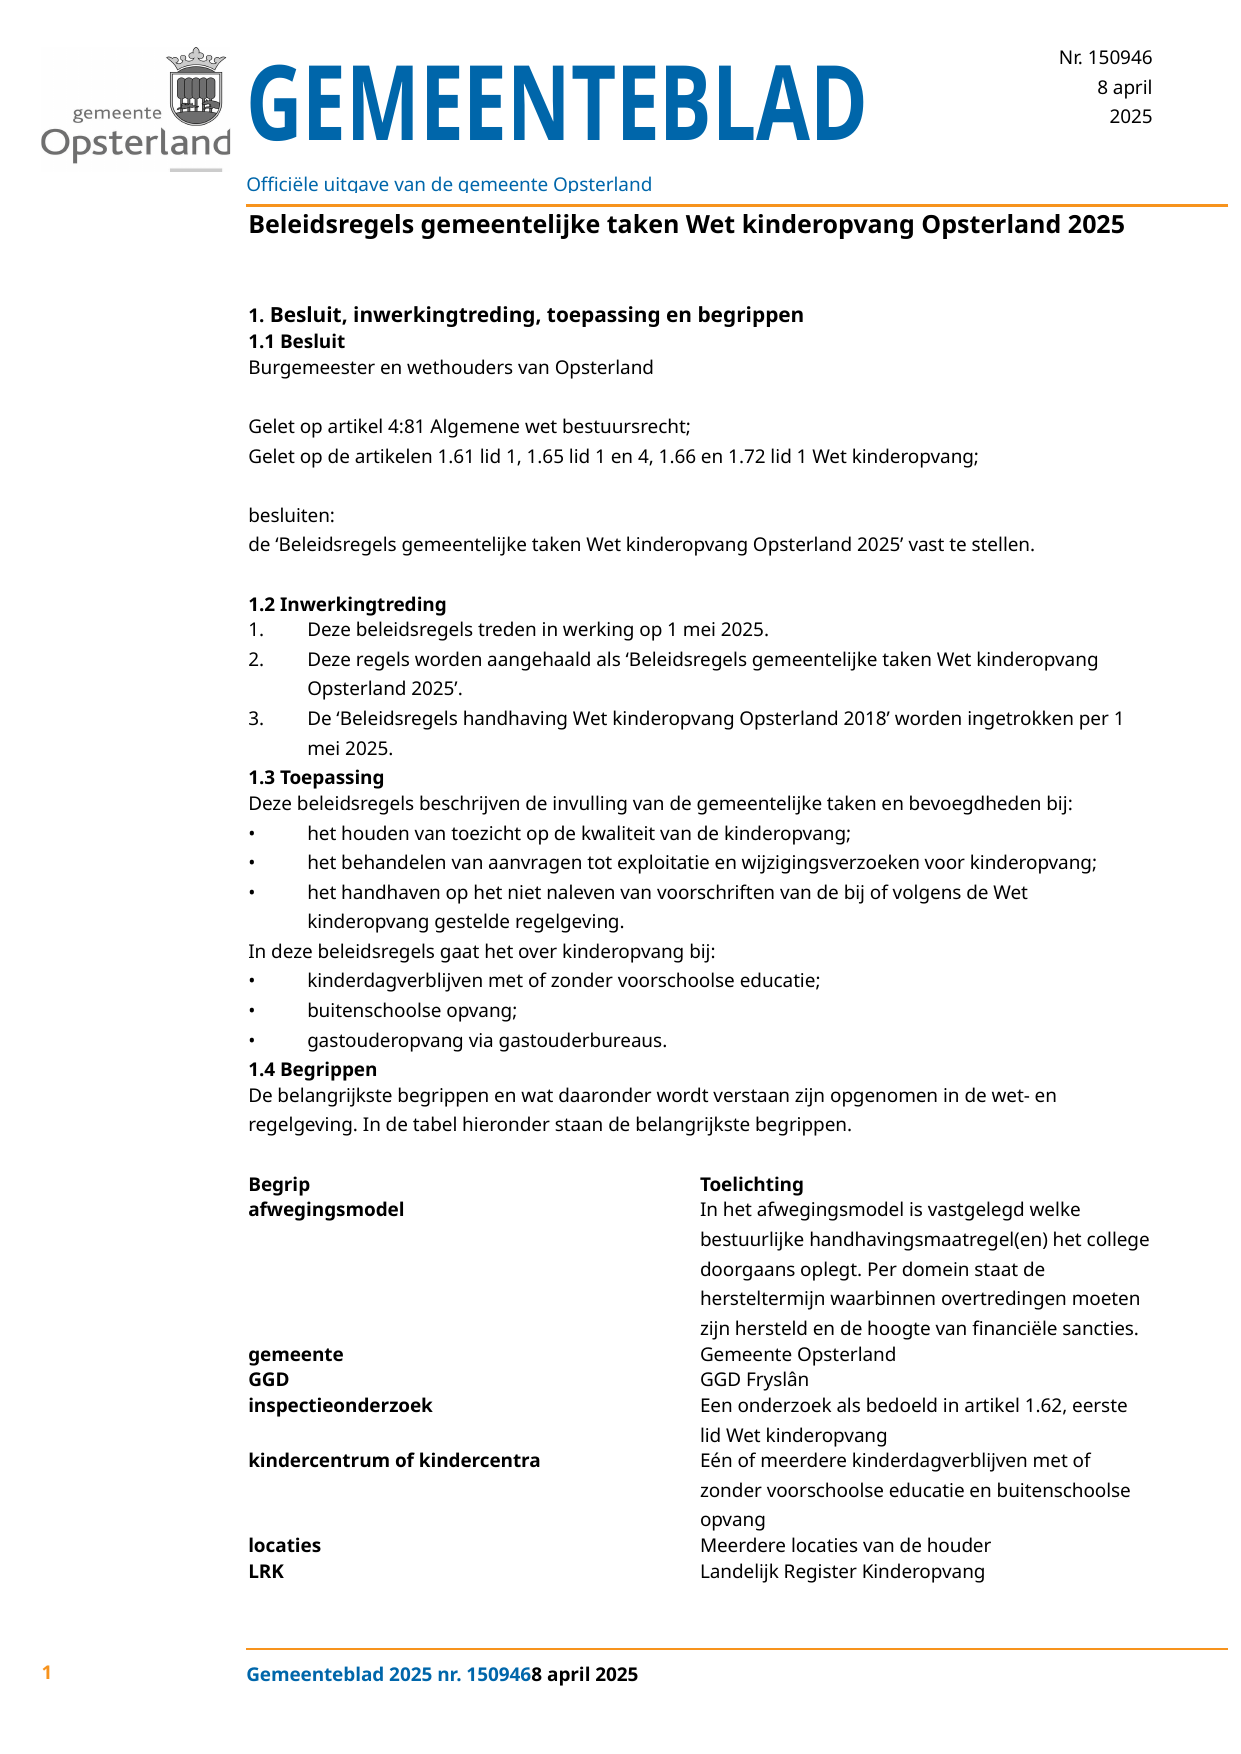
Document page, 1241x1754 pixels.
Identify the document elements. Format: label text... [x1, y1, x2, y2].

text Gelet op de artikelen 1.61 lid 1, 1.65 lid 1 en 4, 1.66 en 1.72 lid 1 Wet kinderopvang; [248, 443, 1152, 468]
text Deze beleidsregels beschrijven de invulling van de gemeentelijke taken en bevoegdheden bij: [248, 790, 1152, 816]
table_cell In het afwegingsmodel is vastgelegd welke bestuurlijke handhavingsmaatregel(en) het college doorgaans oplegt. Per domein staat de hersteltermijn waarbinnen overtredingen moeten zijn hersteld en de hoogte van financiële sancties. [700, 1197, 1152, 1341]
list De ‘Beleidsregels handhaving Wet kinderopvang Opsterland 2018’ worden ingetrokken per 1 mei 2025. [248, 705, 1152, 761]
text 1.4 Begrippen [248, 1056, 1152, 1082]
text 1.3 Toepassing [248, 764, 1152, 790]
table_cell Gemeente Opsterland [700, 1341, 1152, 1366]
table_cell inspectieonderzoek [248, 1392, 700, 1447]
table_cell gemeente [248, 1341, 700, 1366]
text 1. Besluit, inwerkingtreding, toepassing en begrippen [248, 300, 1152, 328]
text In deze beleidsregels gaat het over kinderopvang bij: [248, 938, 1152, 964]
table_cell Eén of meerdere kinderdagverblijven met of zonder voorschoolse educatie en buitenschoolse opvang [700, 1448, 1152, 1532]
list het behandelen van aanvragen tot exploitatie en wijzigingsverzoeken voor kinderopvang; [248, 849, 1152, 875]
table_cell Landelijk Register Kinderopvang [700, 1558, 1152, 1584]
table_cell locaties [248, 1533, 700, 1558]
text de ‘Beleidsregels gemeentelijke taken Wet kinderopvang Opsterland 2025’ vast te stellen. [248, 532, 1152, 557]
table_cell afwegingsmodel [248, 1197, 700, 1341]
table_cell GGD Fryslân [700, 1366, 1152, 1392]
text 1.1 Besluit [248, 328, 1152, 354]
table_cell LRK [248, 1558, 700, 1584]
table_header Toelichting [700, 1171, 1152, 1197]
text Gelet op artikel 4:81 Algemene wet bestuursrecht; [248, 413, 1152, 439]
text besluiten: [248, 502, 1152, 528]
list buitenschoolse opvang; [248, 997, 1152, 1023]
table_cell Een onderzoek als bedoeld in artikel 1.62, eerste lid Wet kinderopvang [700, 1392, 1152, 1447]
list Deze beleidsregels treden in werking op 1 mei 2025. [248, 616, 1152, 642]
list het houden van toezicht op de kwaliteit van de kinderopvang; [248, 820, 1152, 845]
table_cell kindercentrum of kindercentra [248, 1448, 700, 1532]
table_cell GGD [248, 1366, 700, 1392]
text Burgemeester en wethouders van Opsterland [248, 354, 1152, 380]
text 1.2 Inwerkingtreding [248, 591, 1152, 616]
list gastouderopvang via gastouderbureaus. [248, 1027, 1152, 1052]
table_cell Meerdere locaties van de houder [700, 1533, 1152, 1558]
list kinderdagverblijven met of zonder voorschoolse educatie; [248, 968, 1152, 993]
list het handhaven op het niet naleven van voorschriften van de bij of volgens de Wet kinderopvang gestelde regelgeving. [248, 879, 1152, 934]
text Beleidsregels gemeentelijke taken Wet kinderopvang Opsterland 2025 [248, 207, 1152, 241]
list Deze regels worden aangehaald als ‘Beleidsregels gemeentelijke taken Wet kinderopvang Opsterland 2025’. [248, 646, 1152, 701]
table_header Begrip [248, 1171, 700, 1197]
text De belangrijkste begrippen en wat daaronder wordt verstaan zijn opgenomen in de wet- en regelgeving. In de tabel hieronder staan de belangrijkste begrippen. [248, 1082, 1152, 1137]
picture [41, 47, 231, 172]
